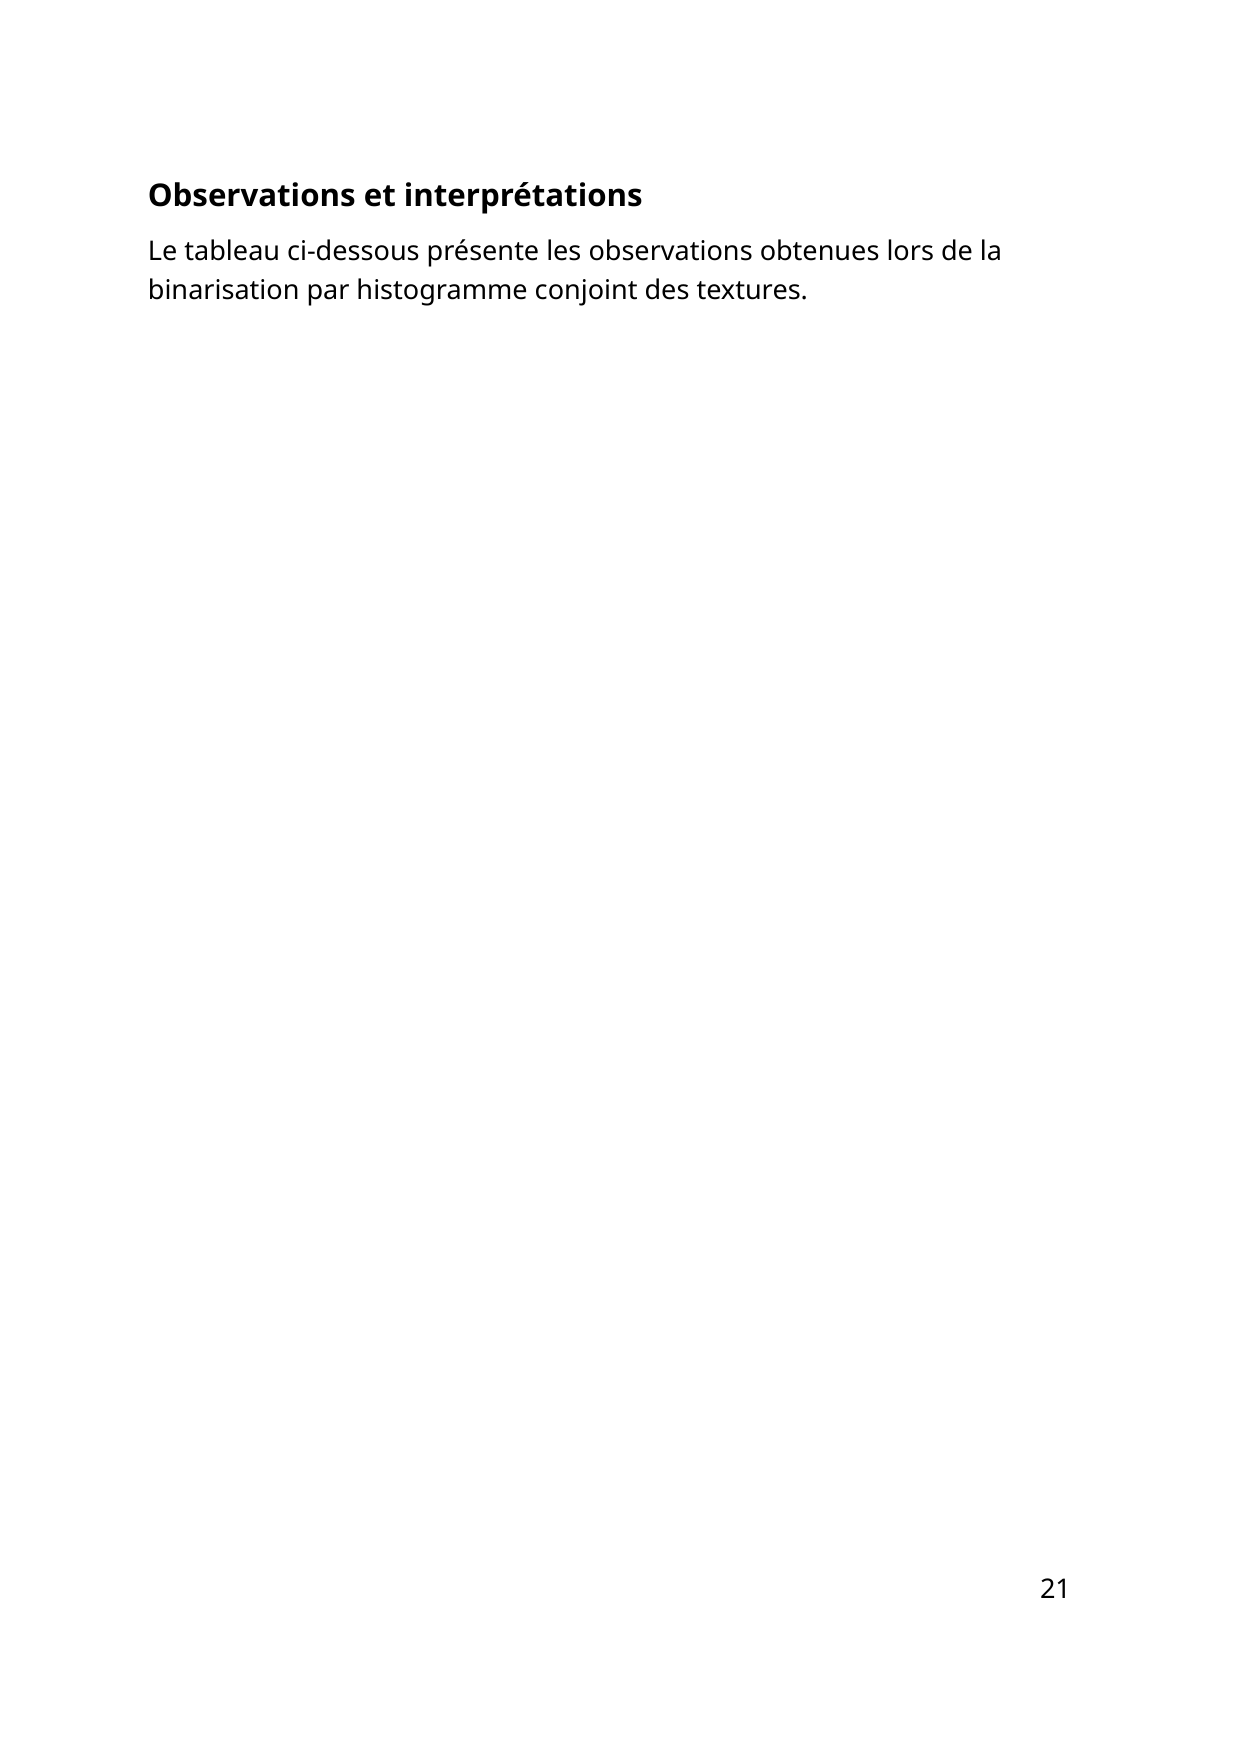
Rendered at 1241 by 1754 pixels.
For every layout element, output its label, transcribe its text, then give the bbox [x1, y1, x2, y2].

text Le tableau ci-dessous présente les observations obtenues lors de la binarisation par histogramme conjoint des textures. [148, 231, 1093, 308]
text Observations et interprétations [148, 173, 1093, 215]
